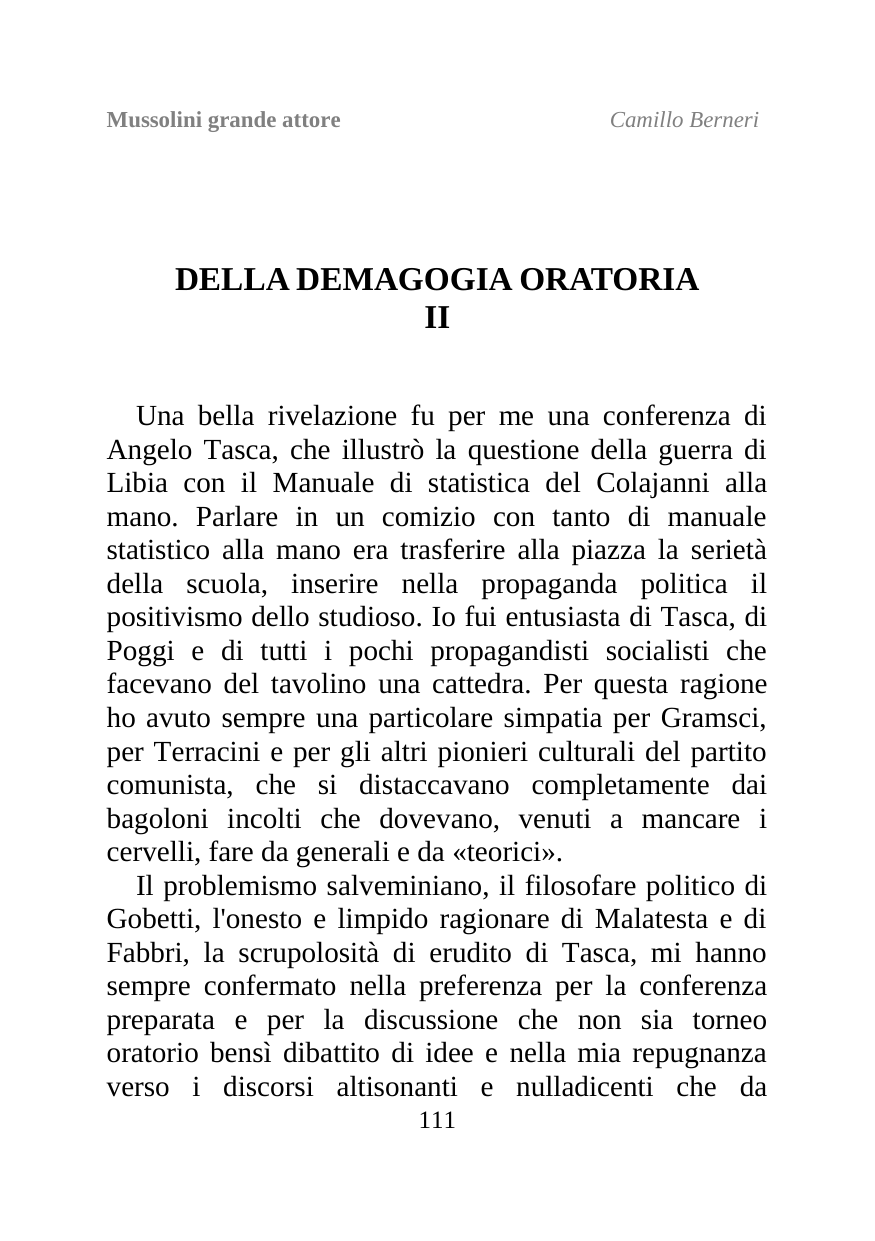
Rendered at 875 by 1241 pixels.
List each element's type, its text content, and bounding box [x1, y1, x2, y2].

subtitle DELLA DEMAGOGIA ORATORIA II [106, 259, 768, 336]
text Una bella rivelazione fu per me una conferenza di Angelo Tasca, che illustrò la questione della guerra di Libia con il Manuale di statistica del Colajanni alla mano. Parlare in un comizio con tanto di manuale statistico alla mano era trasferire alla piazza la serietà della scuola, inserire nella propaganda politica il positivismo dello studioso. Io fui entusiasta di Tasca, di Poggi e di tutti i pochi propagandisti socialisti che facevano del tavolino una cattedra. Per questa ragione ho avuto sempre una particolare simpatia per Gramsci, per Terracini e per gli altri pionieri culturali del partito comunista, che si distaccavano completamente dai bagoloni incolti che dovevano, venuti a mancare i cervelli, fare da generali e da «teorici». [106, 398, 768, 868]
text Il problemismo salveminiano, il filosofare politico di Gobetti, l'onesto e limpido ragionare di Malatesta e di Fabbri, la scrupolosità di erudito di Tasca, mi hanno sempre confermato nella preferenza per la conferenza preparata e per la discussione che non sia torneo oratorio bensì dibattito di idee e nella mia repugnanza verso i discorsi altisonanti e nulladicenti che da [106, 868, 768, 1103]
